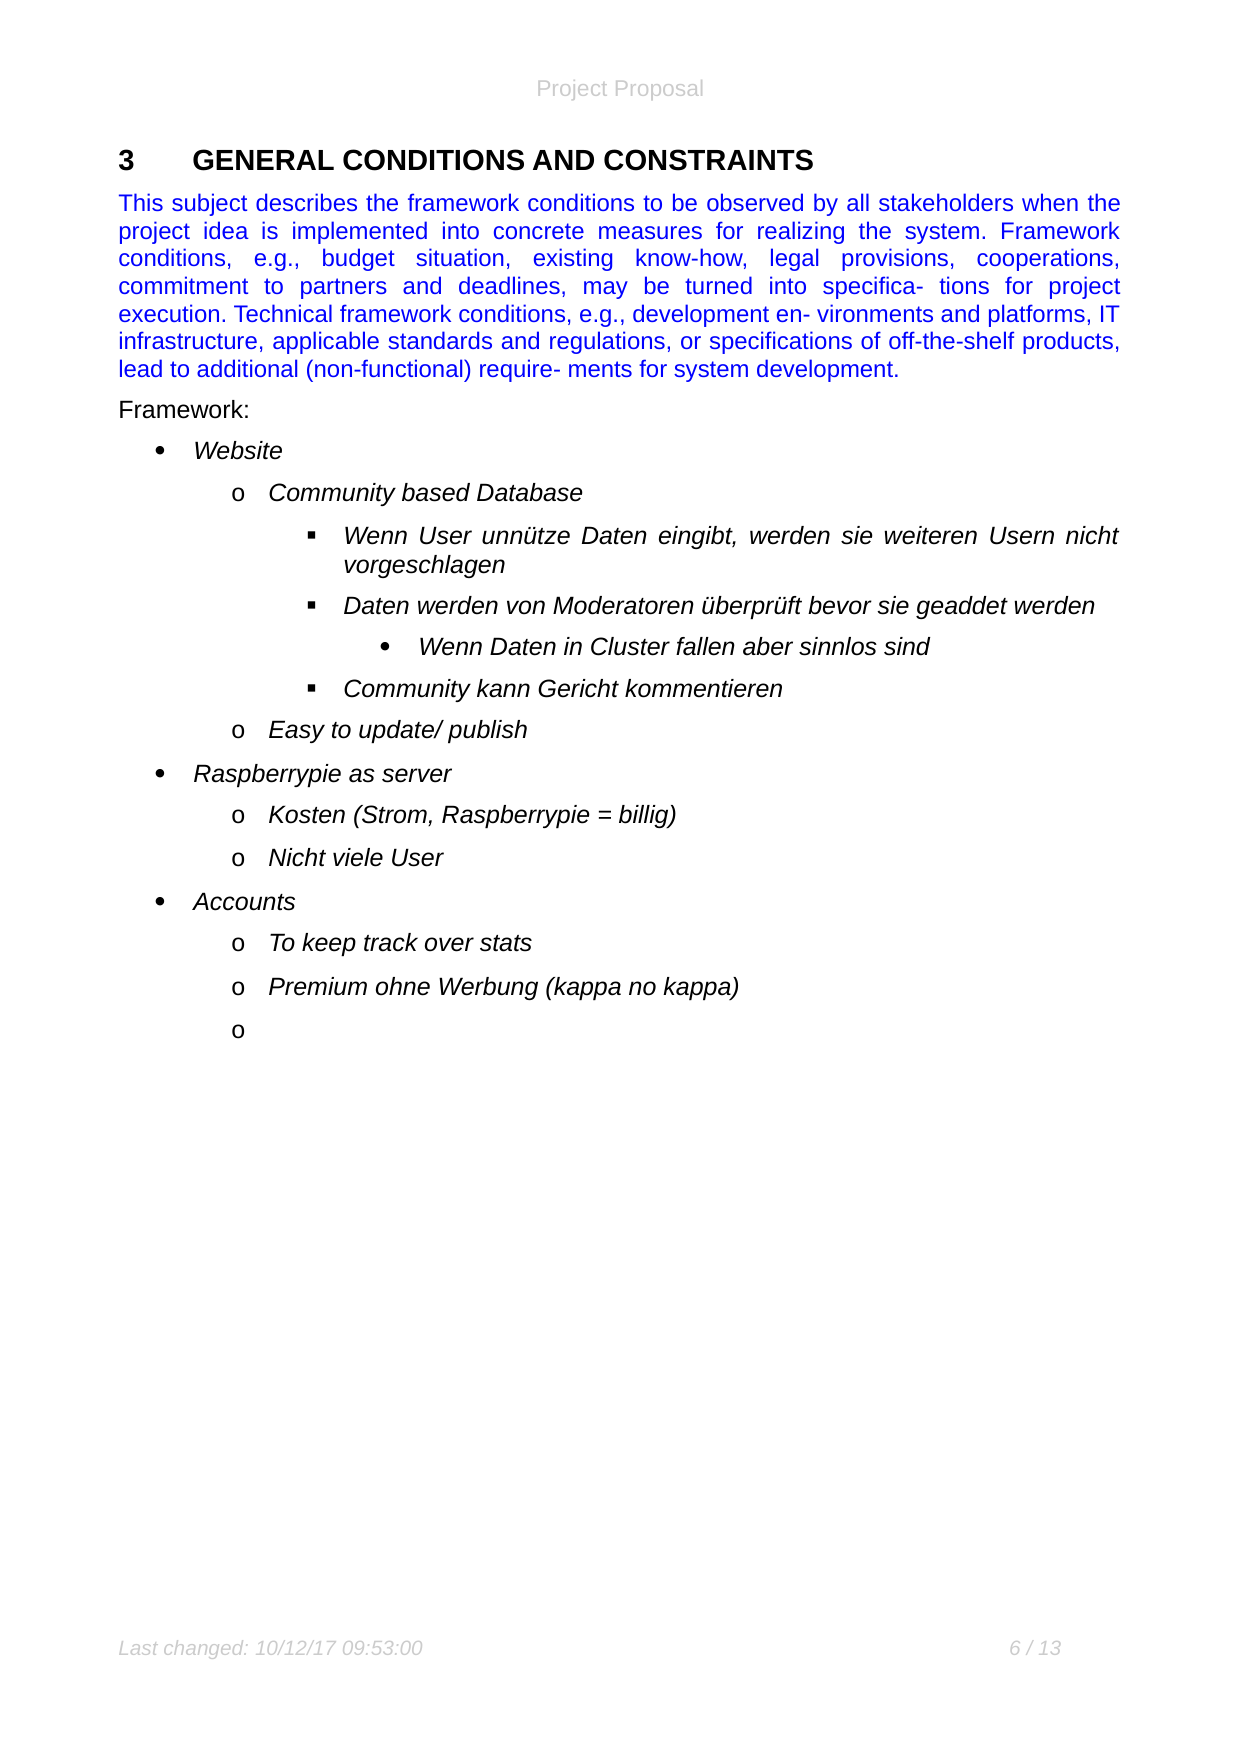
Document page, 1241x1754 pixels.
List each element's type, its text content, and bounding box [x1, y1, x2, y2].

subtitle General Conditions and Constraints [118, 143, 1122, 177]
list Accounts [156, 887, 1122, 916]
list Community kann Gericht kommentieren [306, 674, 1122, 703]
list Website [156, 436, 1122, 465]
list Premium ohne Werbung (kappa no kappa) [231, 972, 1122, 1002]
list Wenn Daten in Cluster fallen aber sinnlos sind [381, 632, 1122, 661]
text Framework: [118, 395, 1122, 424]
list Raspberrypie as server [156, 758, 1122, 787]
list To keep track over stats [231, 928, 1122, 959]
list Community based Database [231, 477, 1122, 508]
list Kosten (Strom, Raspberrypie = billig) [231, 800, 1122, 831]
list Nicht viele User [231, 843, 1122, 874]
list Wenn User unnütze Daten eingibt, werden sie weiteren Usern nicht vorgeschlagen [306, 521, 1122, 578]
list Daten werden von Moderatoren überprüft bevor sie geaddet werden [306, 591, 1122, 620]
list Easy to update/ publish [231, 715, 1122, 746]
text This subject describes the framework conditions to be observed by all stakeholders when the project idea is implemented into concrete measures for realizing the system. Framework conditions, e.g., budget situation, existing know-how, legal provisions, cooperations, commitment to partners and deadlines, may be turned into specifica- tions for project execution. Technical framework conditions, e.g., development en- vironments and platforms, IT infrastructure, applicable standards and regulations, or specifications of off-the-shelf products, lead to additional (non-functional) require- ments for system development. [118, 189, 1122, 382]
